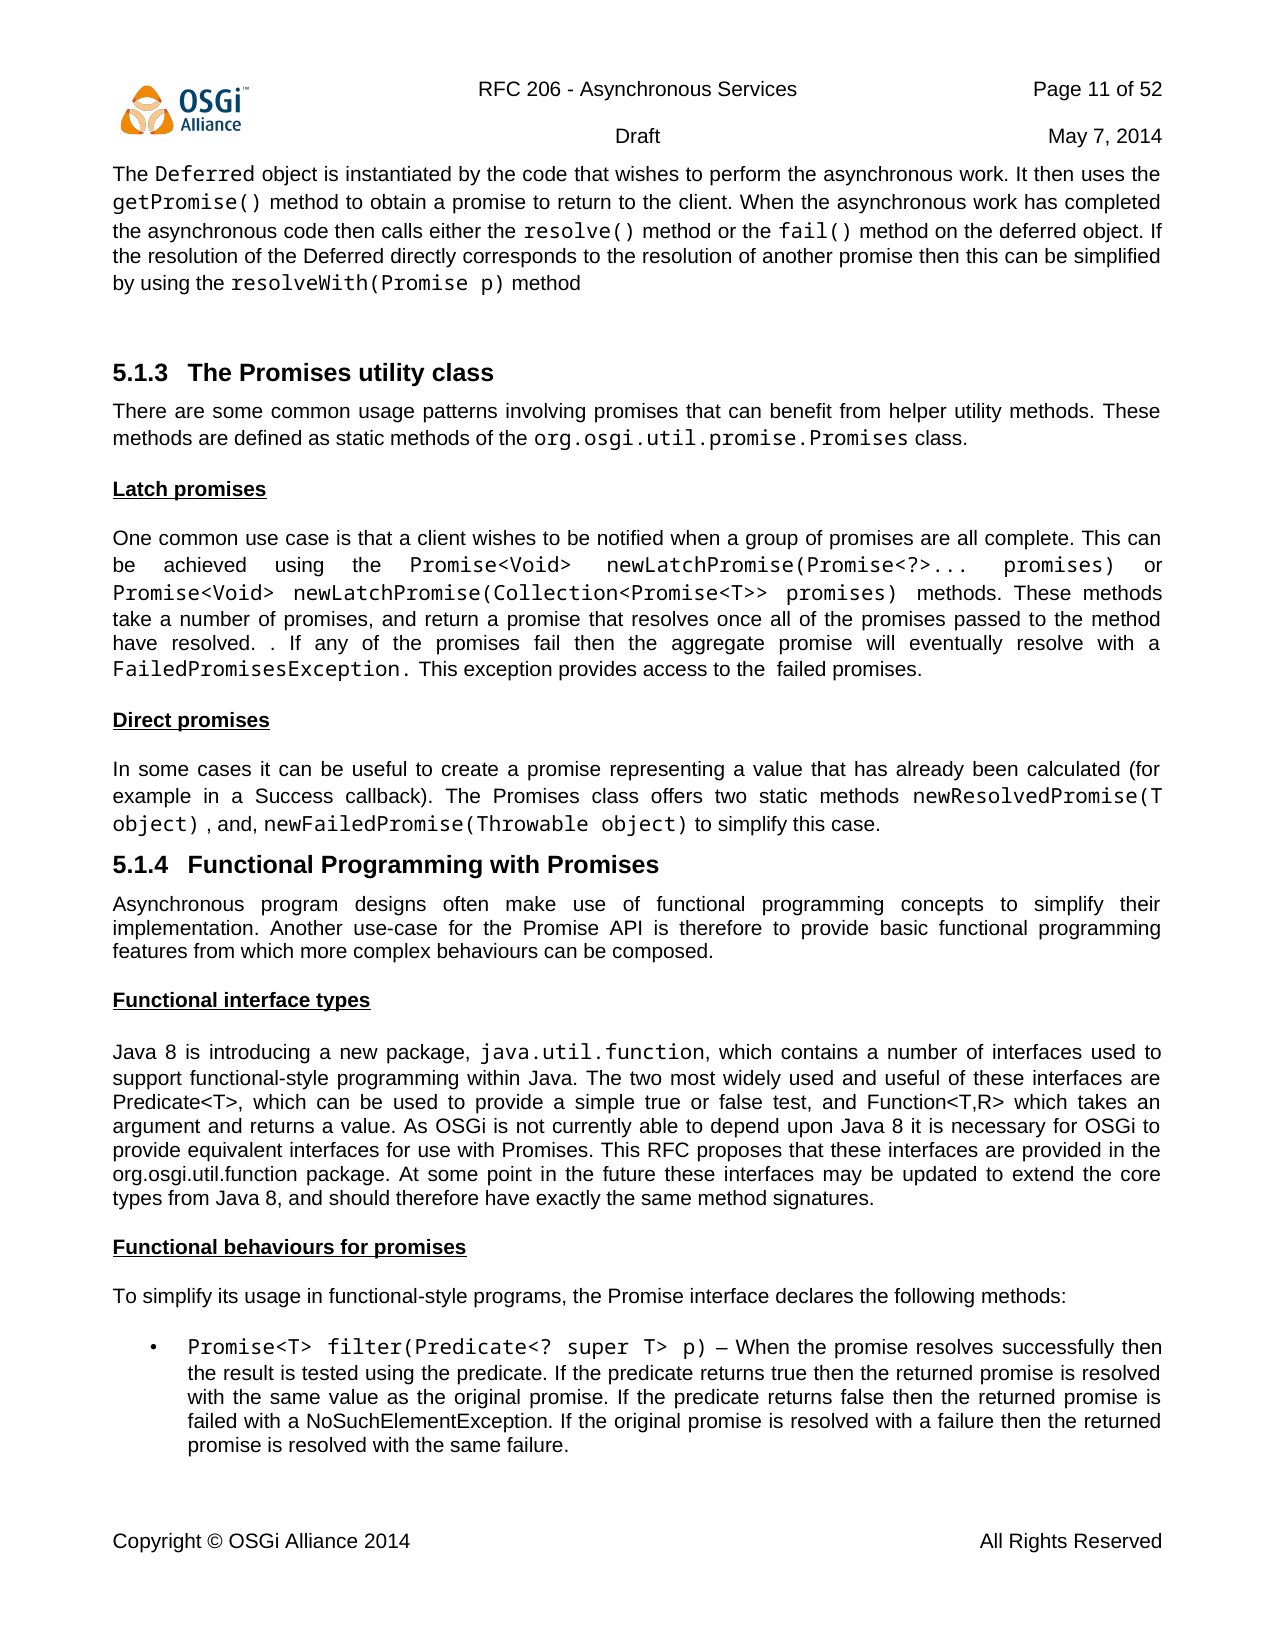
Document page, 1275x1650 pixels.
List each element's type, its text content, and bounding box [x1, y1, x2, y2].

text Functional behaviours for promises [112, 1234, 1162, 1258]
subtitle The Promises utility class [112, 358, 1162, 387]
subtitle Functional Programming with Promises [112, 850, 1162, 879]
text The Deferred object is instantiated by the code that wishes to perform the asynchronous work. It then uses the getPromise() method to obtain a promise to return to the client. When the asynchronous work has completed the asynchronous code then calls either the resolve() method or the fail() method on the deferred object. If the resolution of the Deferred directly corresponds to the resolution of another promise then this can be simplified by using the resolveWith(Promise p) method [112, 159, 1162, 297]
text To simplify its usage in functional-style programs, the Promise interface declares the following methods: [112, 1283, 1162, 1307]
list Promise<T> filter(Predicate<? super T> p) – When the promise resolves successfully then the result is tested using the predicate. If the predicate returns true then the returned promise is resolved with the same value as the original promise. If the predicate returns false then the returned promise is failed with a NoSuchElementException. If the original promise is resolved with a failure then the returned promise is resolved with the same failure. [150, 1332, 1162, 1457]
text Java 8 is introducing a new package, java.util.function, which contains a number of interfaces used to support functional-style programming within Java. The two most widely used and useful of these interfaces are Predicate<T>, which can be used to provide a simple true or false test, and Function<T,R> which takes an argument and returns a value. As OSGi is not currently able to depend upon Java 8 it is necessary for OSGi to provide equivalent interfaces for use with Promises. This RFC proposes that these interfaces are provided in the org.osgi.util.function package. At some point in the future these interfaces may be updated to extend the core types from Java 8, and should therefore have exactly the same method signatures. [112, 1037, 1162, 1209]
text There are some common usage patterns involving promises that can benefit from helper utility methods. These methods are defined as static methods of the org.osgi.util.promise.Promises class. [112, 399, 1162, 452]
text Asynchronous program designs often make use of functional programming concepts to simplify their implementation. Another use-case for the Promise API is therefore to provide basic functional programming features from which more complex behaviours can be composed. [112, 891, 1162, 963]
text In some cases it can be useful to create a promise representing a value that has already been calculated (for example in a Success callback). The Promises class offers two static methods newResolvedPromise(T object) , and, newFailedPromise(Throwable object) to simplify this case. [112, 757, 1162, 838]
text Functional interface types [112, 988, 1162, 1012]
text Direct promises [112, 708, 1162, 732]
text Latch promises [112, 477, 1162, 501]
picture [113, 78, 257, 142]
text One common use case is that a client wishes to be notified when a group of promises are all complete. This can be achieved using the Promise<Void> newLatchPromise(Promise<?>... promises) or Promise<Void> newLatchPromise(Collection<Promise<T>> promises) methods. These methods take a number of promises, and return a promise that resolves once all of the promises passed to the method have resolved. . If any of the promises fail then the aggregate promise will eventually resolve with a FailedPromisesException. This exception provides access to the failed promises. [112, 526, 1162, 683]
